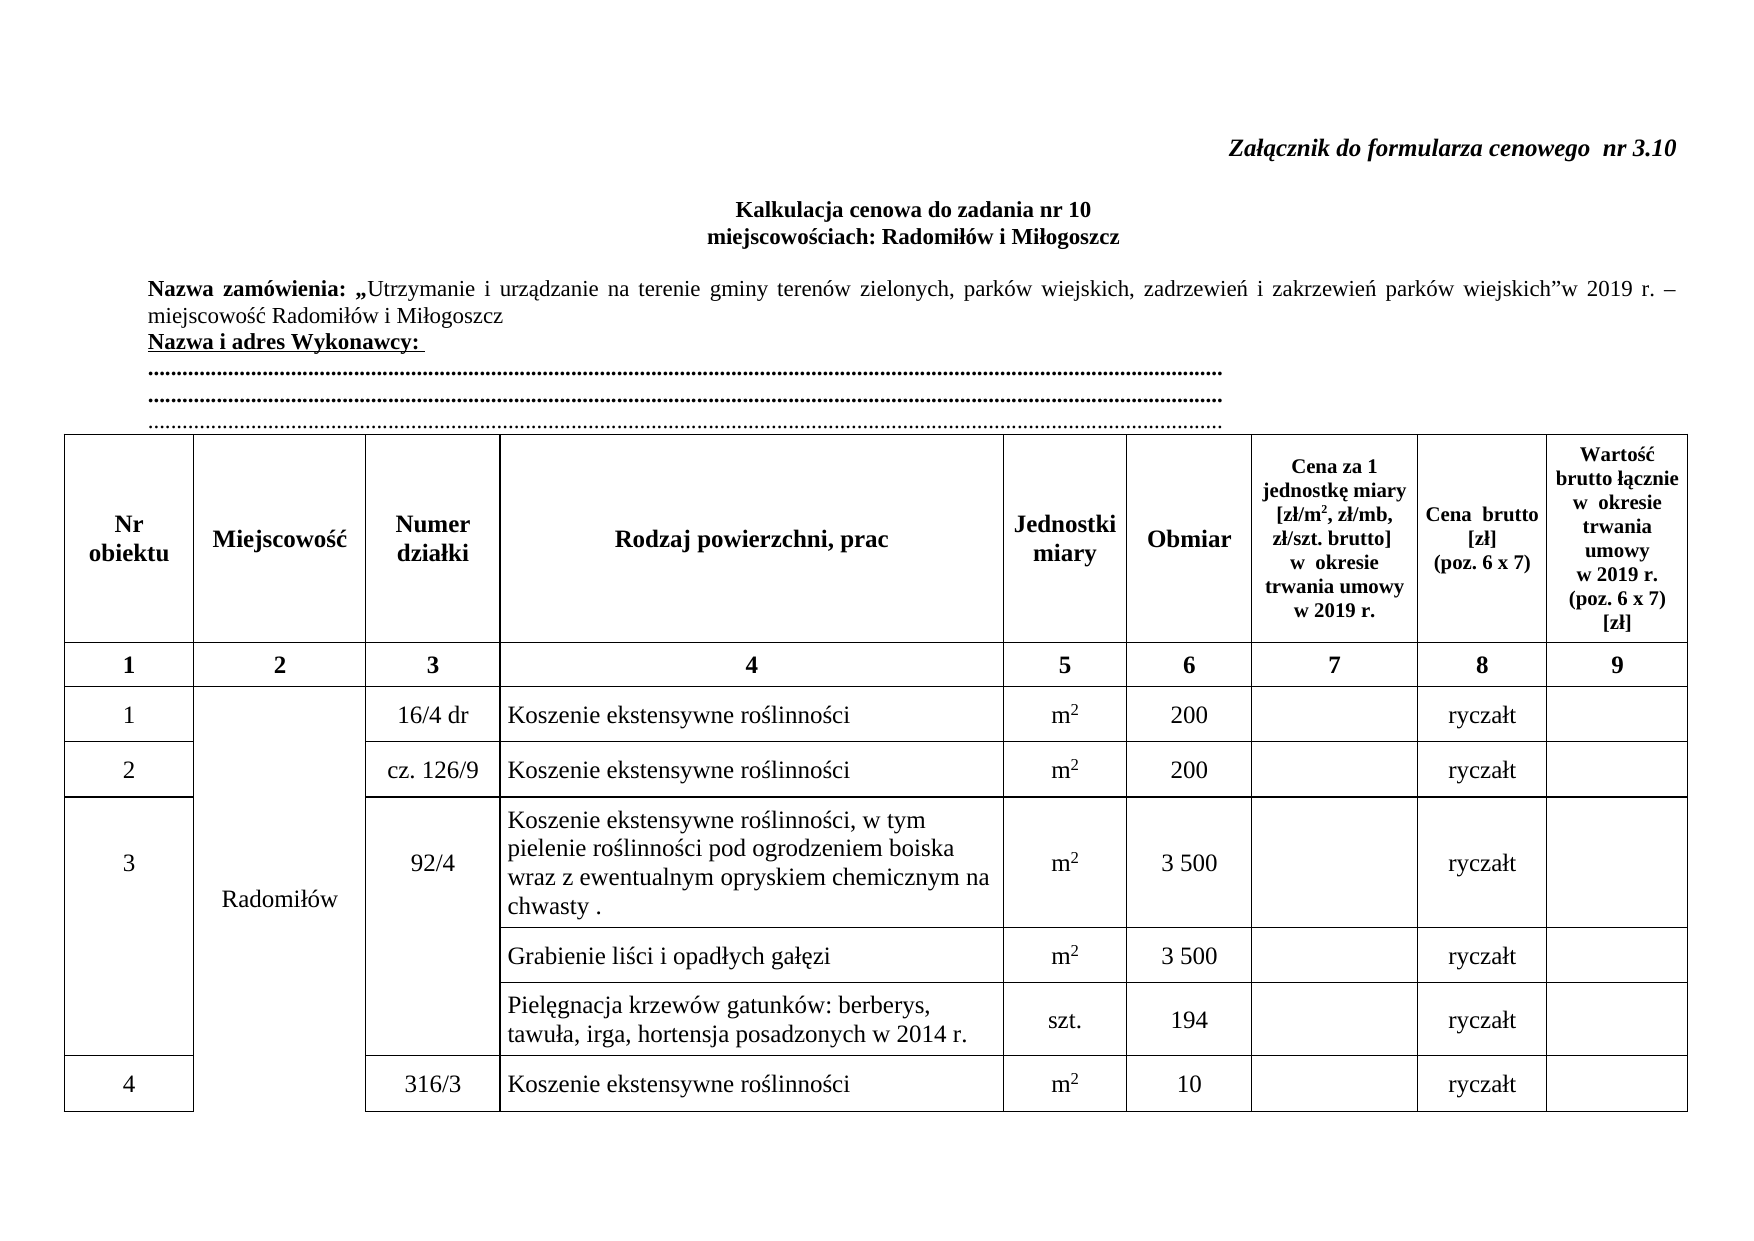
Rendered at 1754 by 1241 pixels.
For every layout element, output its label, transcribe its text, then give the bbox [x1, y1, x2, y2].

table_cell 3 [366, 643, 499, 686]
table_cell cz. 126/9 [366, 742, 499, 796]
table_cell 8 [1418, 643, 1546, 686]
table_cell [1252, 687, 1417, 741]
table_cell szt. [1004, 983, 1126, 1055]
table_cell [1547, 1056, 1687, 1111]
table_cell Radomiłów [194, 687, 365, 1111]
table_cell Koszenie ekstensywne roślinności [501, 742, 1003, 796]
table_cell m2 [1004, 742, 1126, 796]
table_cell 9 [1547, 643, 1687, 686]
table_cell m2 [1004, 928, 1126, 982]
table_cell 1 [65, 687, 193, 741]
table_cell [1547, 687, 1687, 741]
table_cell 16/4 dr [366, 687, 499, 741]
table_cell [65, 982, 193, 1055]
table_cell ryczałt [1418, 687, 1546, 741]
table_cell [366, 982, 499, 1055]
table_cell m2 [1004, 798, 1126, 927]
table_cell [1547, 983, 1687, 1055]
table_cell 7 [1252, 643, 1417, 686]
text Załącznik do formularza cenowego nr 3.10 [148, 133, 1679, 162]
table_header Wartość brutto łącznie w okresie trwania umowy w 2019 r. (poz. 6 x 7) [zł] [1547, 435, 1687, 642]
table_cell Pielęgnacja krzewów gatunków: berberys, tawuła, irga, hortensja posadzonych w 2014 r. [501, 983, 1003, 1055]
table_cell 3 [65, 798, 193, 927]
table_cell 6 [1127, 643, 1251, 686]
table_cell [1547, 742, 1687, 796]
text ............................................................................................................................................................................................ [148, 381, 1679, 407]
table_cell [1252, 798, 1417, 927]
table_cell 3 500 [1127, 798, 1251, 927]
table_cell [1252, 742, 1417, 796]
text ............................................................................................................................................................................................ [148, 354, 1679, 381]
table_cell Koszenie ekstensywne roślinności [501, 687, 1003, 741]
table_header Numer działki [366, 435, 499, 642]
table_cell ryczałt [1418, 798, 1546, 927]
text Nazwa i adres Wykonawcy: [148, 328, 1679, 354]
table_cell Koszenie ekstensywne roślinności, w tym pielenie roślinności pod ogrodzeniem boiska wraz z ewentualnym opryskiem chemicznym na chwasty . [501, 798, 1003, 927]
table_cell 10 [1127, 1056, 1251, 1111]
table_header Cena brutto [zł] (poz. 6 x 7) [1418, 435, 1546, 642]
table_cell 1 [65, 643, 193, 686]
table_cell [366, 927, 499, 982]
table_header Cena za 1 jednostkę miary [zł/m2, zł/mb, zł/szt. brutto] w okresie trwania umowy w 2019 r. [1252, 435, 1417, 642]
table_cell 316/3 [366, 1056, 499, 1111]
table_cell [65, 927, 193, 982]
text miejscowościach: Radomiłów i Miłogoszcz [148, 223, 1679, 249]
text Nazwa zamówienia: „Utrzymanie i urządzanie na terenie gminy terenów zielonych, parków wiejskich, zadrzewień i zakrzewień parków wiejskich”w 2019 r. – miejscowość Radomiłów i Miłogoszcz [148, 275, 1679, 328]
table_cell ryczałt [1418, 1056, 1546, 1111]
table_cell Grabienie liści i opadłych gałęzi [501, 928, 1003, 982]
table_cell 4 [65, 1056, 193, 1111]
table_cell 200 [1127, 687, 1251, 741]
table_cell 92/4 [366, 798, 499, 927]
table_cell m2 [1004, 1056, 1126, 1111]
table_cell ryczałt [1418, 742, 1546, 796]
table_cell 5 [1004, 643, 1126, 686]
table_cell 200 [1127, 742, 1251, 796]
table_header Obmiar [1127, 435, 1251, 642]
table_cell 2 [194, 643, 365, 686]
table_cell 3 500 [1127, 928, 1251, 982]
text ............................................................................................................................................................................................ [148, 407, 1679, 433]
table_cell ryczałt [1418, 983, 1546, 1055]
table_cell ryczałt [1418, 928, 1546, 982]
table_header Nr obiektu [65, 435, 193, 642]
text Kalkulacja cenowa do zadania nr 10 [148, 196, 1679, 223]
table_cell 4 [501, 643, 1003, 686]
table_cell [1252, 983, 1417, 1055]
table_header Rodzaj powierzchni, prac [501, 435, 1003, 642]
table_cell Koszenie ekstensywne roślinności [501, 1056, 1003, 1111]
table_cell [1252, 928, 1417, 982]
table_cell [1547, 798, 1687, 927]
table_cell [1252, 1056, 1417, 1111]
table_header Jednostki miary [1004, 435, 1126, 642]
table_cell 2 [65, 742, 193, 796]
table_cell m2 [1004, 687, 1126, 741]
table_cell 194 [1127, 983, 1251, 1055]
table_cell [1547, 928, 1687, 982]
table_header Miejscowość [194, 435, 365, 642]
